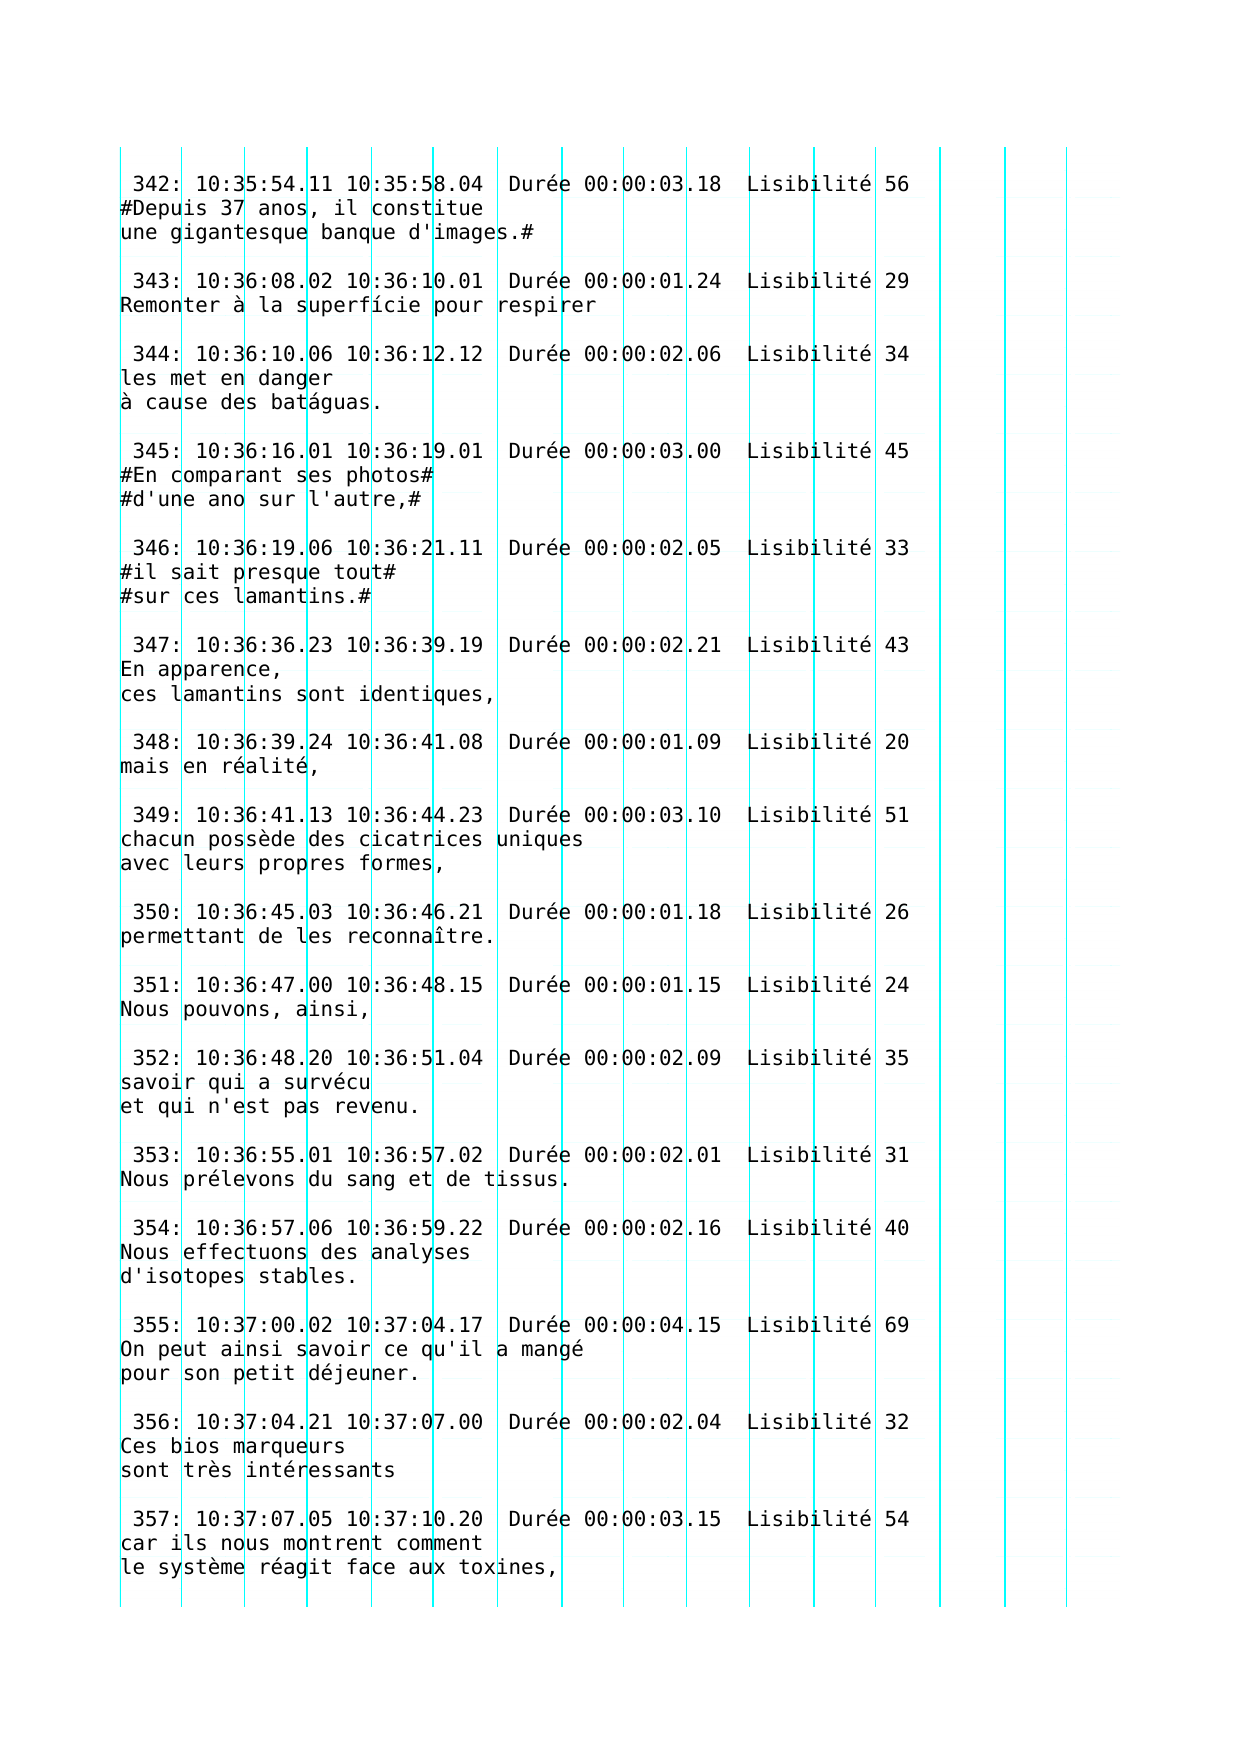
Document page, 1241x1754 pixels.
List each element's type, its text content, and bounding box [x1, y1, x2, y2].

text Ces bios marqueurs [120, 1434, 1120, 1458]
text 344: 10:36:10.06 10:36:12.12 Durée 00:00:02.06 Lisibilité 34 [120, 342, 1120, 366]
text On peut ainsi savoir ce qu'il a mangé [120, 1337, 1120, 1361]
text une gigantesque banque d'images.# [120, 220, 1120, 245]
text le système réagit face aux toxines, [120, 1555, 1120, 1579]
text 351: 10:36:47.00 10:36:48.15 Durée 00:00:01.15 Lisibilité 24 [120, 973, 1120, 997]
text En apparence, [120, 657, 1120, 682]
text sont très intéressants [120, 1458, 1120, 1482]
text 352: 10:36:48.20 10:36:51.04 Durée 00:00:02.09 Lisibilité 35 [120, 1046, 1120, 1070]
text 349: 10:36:41.13 10:36:44.23 Durée 00:00:03.10 Lisibilité 51 [120, 803, 1120, 827]
text #En comparant ses photos# [120, 463, 1120, 487]
text chacun possède des cicatrices uniques [120, 827, 1120, 851]
text savoir qui a survécu [120, 1070, 1120, 1094]
text 342: 10:35:54.11 10:35:58.04 Durée 00:00:03.18 Lisibilité 56 [120, 172, 1120, 196]
text Remonter à la superfície pour respirer [120, 293, 1120, 317]
text 357: 10:37:07.05 10:37:10.20 Durée 00:00:03.15 Lisibilité 54 [120, 1507, 1120, 1531]
text Nous prélevons du sang et de tissus. [120, 1167, 1120, 1191]
text avec leurs propres formes, [120, 851, 1120, 876]
text Nous effectuons des analyses [120, 1240, 1120, 1264]
text 345: 10:36:16.01 10:36:19.01 Durée 00:00:03.00 Lisibilité 45 [120, 439, 1120, 463]
text d'isotopes stables. [120, 1264, 1120, 1288]
text 343: 10:36:08.02 10:36:10.01 Durée 00:00:01.24 Lisibilité 29 [120, 269, 1120, 293]
text 347: 10:36:36.23 10:36:39.19 Durée 00:00:02.21 Lisibilité 43 [120, 633, 1120, 657]
text 346: 10:36:19.06 10:36:21.11 Durée 00:00:02.05 Lisibilité 33 [120, 536, 1120, 560]
text 356: 10:37:04.21 10:37:07.00 Durée 00:00:02.04 Lisibilité 32 [120, 1410, 1120, 1434]
text Nous pouvons, ainsi, [120, 997, 1120, 1021]
text et qui n'est pas revenu. [120, 1094, 1120, 1118]
text ces lamantins sont identiques, [120, 682, 1120, 706]
text 355: 10:37:00.02 10:37:04.17 Durée 00:00:04.15 Lisibilité 69 [120, 1313, 1120, 1337]
text 348: 10:36:39.24 10:36:41.08 Durée 00:00:01.09 Lisibilité 20 [120, 730, 1120, 754]
text 353: 10:36:55.01 10:36:57.02 Durée 00:00:02.01 Lisibilité 31 [120, 1143, 1120, 1167]
text 354: 10:36:57.06 10:36:59.22 Durée 00:00:02.16 Lisibilité 40 [120, 1216, 1120, 1240]
text à cause des batáguas. [120, 390, 1120, 414]
picture [119, 147, 1121, 1607]
text #Depuis 37 anos, il constitue [120, 196, 1120, 220]
text pour son petit déjeuner. [120, 1361, 1120, 1385]
text mais en réalité, [120, 754, 1120, 779]
text les met en danger [120, 366, 1120, 390]
text car ils nous montrent comment [120, 1531, 1120, 1555]
text permettant de les reconnaître. [120, 924, 1120, 948]
text 350: 10:36:45.03 10:36:46.21 Durée 00:00:01.18 Lisibilité 26 [120, 900, 1120, 924]
text #d'une ano sur l'autre,# [120, 487, 1120, 512]
text #il sait presque tout# [120, 560, 1120, 584]
text #sur ces lamantins.# [120, 584, 1120, 609]
